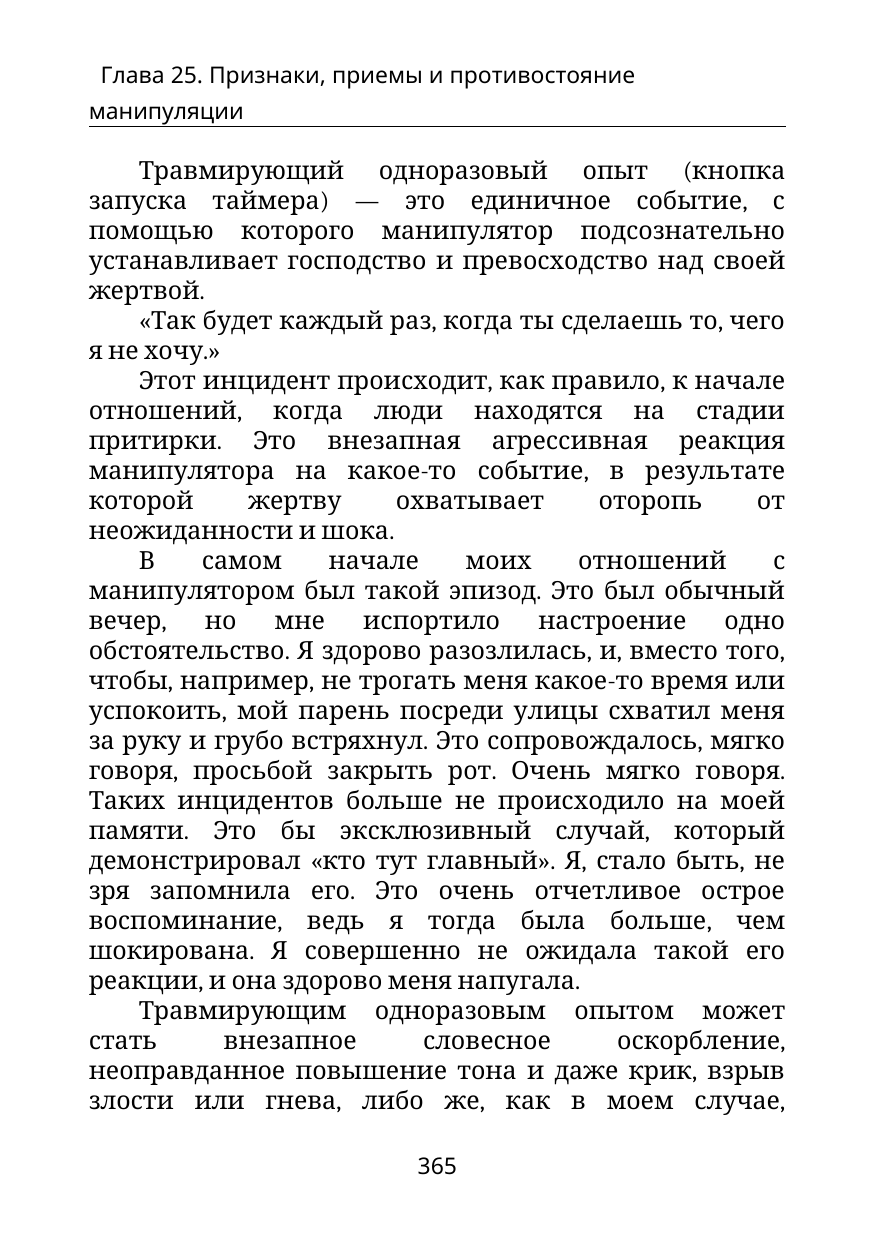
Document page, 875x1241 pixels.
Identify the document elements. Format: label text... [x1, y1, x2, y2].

text Этот инцидент происходит, как правило, к начале отношений, когда люди находятся на стадии притирки. Это внезапная агрессивная реакция манипулятора на какое-то событие, в результате которой жертву охватывает оторопь от неожиданности и шока. [88, 366, 786, 546]
text «Так будет каждый раз, когда ты сделаешь то, чего я не хочу.» [88, 306, 786, 366]
text Травмирующим одноразовым опытом может стать внезапное словесное оскорбление, неоправданное повышение тона и даже крик, взрыв злости или гнева, либо же, как в моем случае, [88, 996, 786, 1116]
text Травмирующий одноразовый опыт (кнопка запуска таймера) — это единичное событие, с помощью которого манипулятор подсознательно устанавливает господство и превосходство над своей жертвой. [88, 156, 786, 306]
text В самом начале моих отношений с манипулятором был такой эпизод. Это был обычный вечер, но мне испортило настроение одно обстоятельство. Я здорово разозлилась, и, вместо того, чтобы, например, не трогать меня какое-то время или успокоить, мой парень посреди улицы схватил меня за руку и грубо встряхнул. Это сопровождалось, мягко говоря, просьбой закрыть рот. Очень мягко говоря. Таких инцидентов больше не происходило на моей памяти. Это бы эксклюзивный случай, который демонстрировал «кто тут главный». Я, стало быть, не зря запомнила его. Это очень отчетливое острое воспоминание, ведь я тогда была больше, чем шокирована. Я совершенно не ожидала такой его реакции, и она здорово меня напугала. [88, 546, 786, 996]
